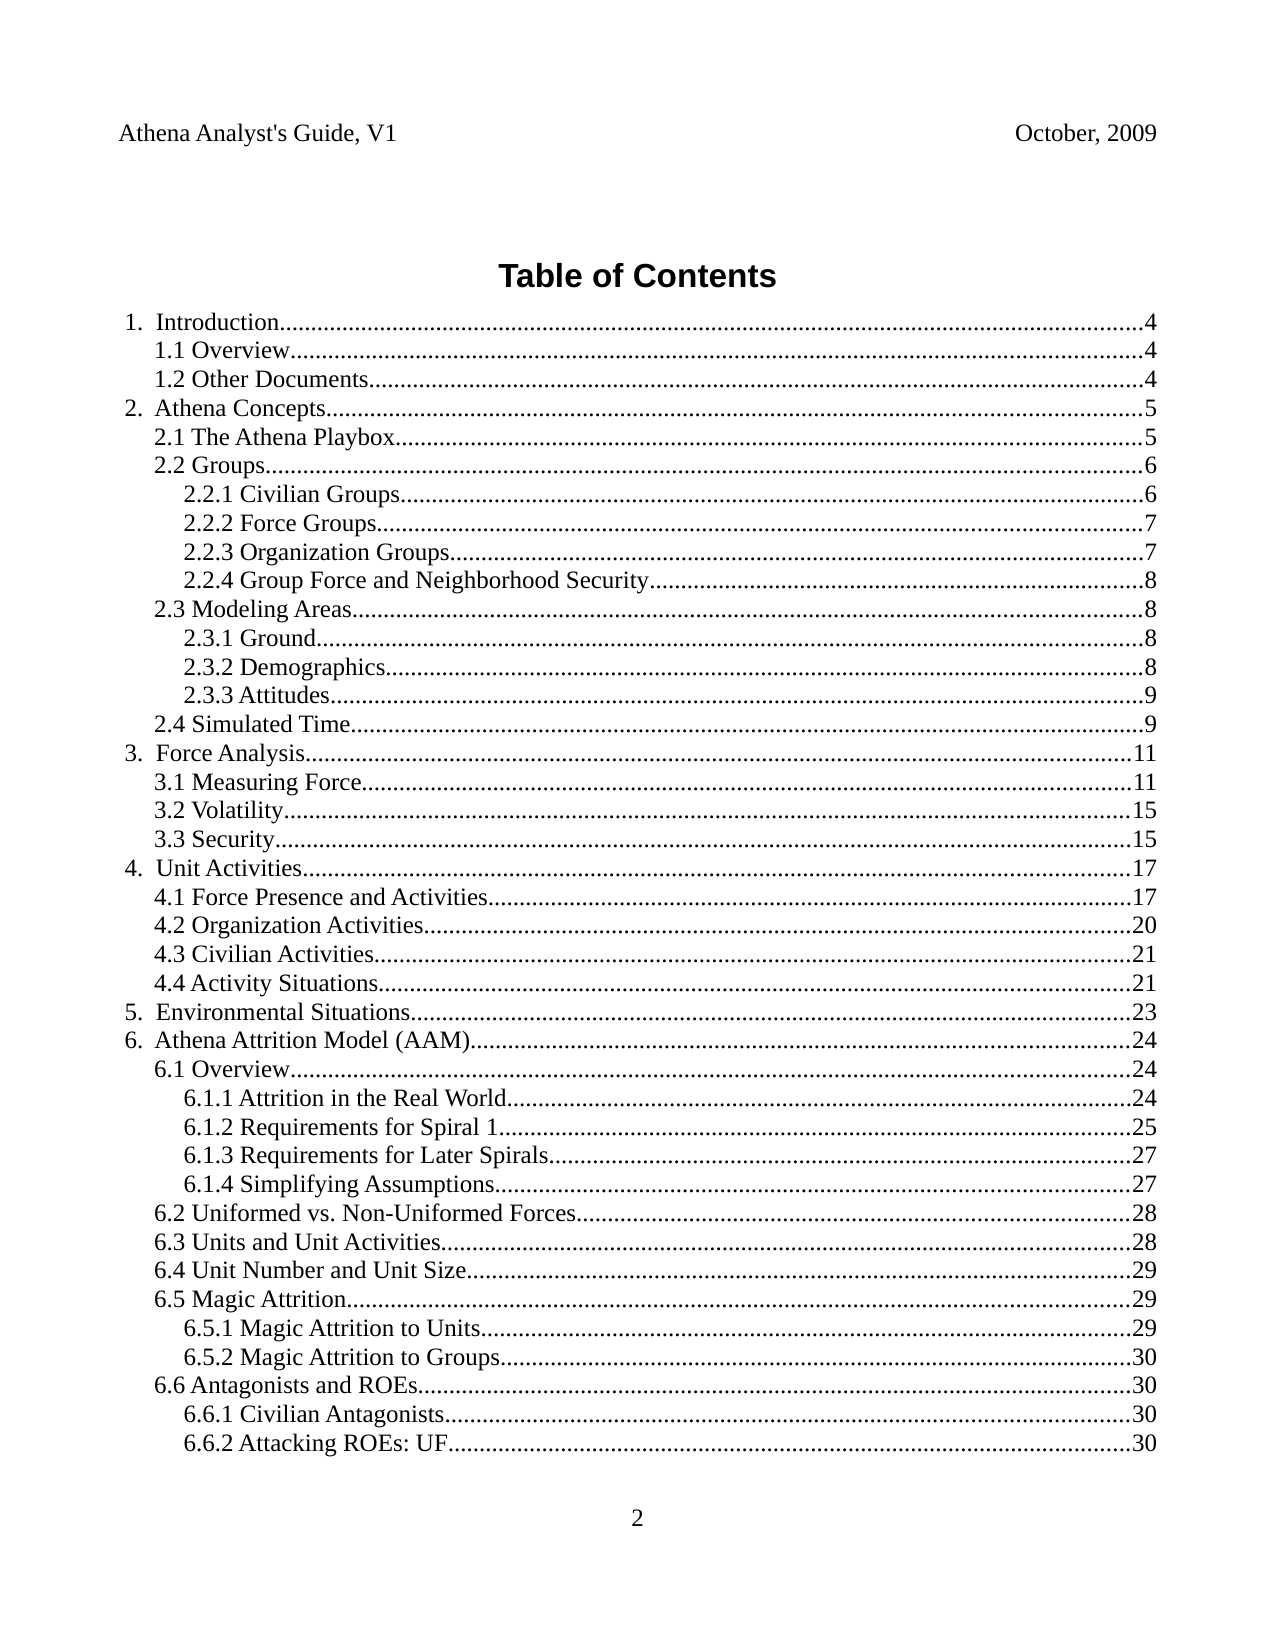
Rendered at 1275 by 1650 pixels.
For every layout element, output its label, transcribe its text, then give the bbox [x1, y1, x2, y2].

text 2. Athena Concepts 5 [118, 393, 1157, 422]
text 1.1 Overview 4 [148, 335, 1157, 364]
text 6.1.3 Requirements for Later Spirals 27 [177, 1140, 1157, 1169]
text 2.4 Simulated Time 9 [148, 709, 1157, 738]
text 6.4 Unit Number and Unit Size 29 [148, 1255, 1157, 1284]
text 2.3.2 Demographics 8 [177, 652, 1157, 680]
text 2.3.3 Attitudes 9 [177, 680, 1157, 709]
text 2.3 Modeling Areas 8 [148, 594, 1157, 623]
text 6. Athena Attrition Model (AAM) 24 [118, 1025, 1157, 1054]
text 3.1 Measuring Force 11 [148, 767, 1157, 795]
text 4.3 Civilian Activities 21 [148, 939, 1157, 968]
text 4.1 Force Presence and Activities 17 [148, 882, 1157, 910]
text 6.6.2 Attacking ROEs: UF 30 [177, 1428, 1157, 1457]
text 2.1 The Athena Playbox 5 [148, 422, 1157, 450]
text 1. Introduction 4 [118, 307, 1157, 335]
text 2.3.1 Ground 8 [177, 623, 1157, 652]
text 6.6 Antagonists and ROEs 30 [148, 1370, 1157, 1399]
text 4.4 Activity Situations 21 [148, 968, 1157, 997]
text 3.3 Security 15 [148, 824, 1157, 853]
text 6.1.1 Attrition in the Real World 24 [177, 1083, 1157, 1112]
text 6.5.1 Magic Attrition to Units 29 [177, 1313, 1157, 1342]
text 3. Force Analysis 11 [118, 738, 1157, 767]
text 6.5.2 Magic Attrition to Groups 30 [177, 1342, 1157, 1370]
text 6.5 Magic Attrition 29 [148, 1284, 1157, 1313]
text 3.2 Volatility 15 [148, 795, 1157, 824]
subtitle Table of Contents [118, 256, 1157, 294]
text 6.6.1 Civilian Antagonists 30 [177, 1399, 1157, 1428]
text 6.1.4 Simplifying Assumptions 27 [177, 1169, 1157, 1198]
text 6.1.2 Requirements for Spiral 1 25 [177, 1112, 1157, 1140]
text 6.2 Uniformed vs. Non-Uniformed Forces 28 [148, 1198, 1157, 1227]
text 6.3 Units and Unit Activities 28 [148, 1227, 1157, 1255]
text 5. Environmental Situations 23 [118, 997, 1157, 1025]
text 2.2 Groups 6 [148, 450, 1157, 479]
text 2.2.2 Force Groups 7 [177, 508, 1157, 537]
text 6.1 Overview 24 [148, 1054, 1157, 1083]
text 2.2.3 Organization Groups 7 [177, 537, 1157, 565]
text 2.2.1 Civilian Groups 6 [177, 479, 1157, 508]
text 1.2 Other Documents 4 [148, 364, 1157, 393]
text 4.2 Organization Activities 20 [148, 910, 1157, 939]
text 2.2.4 Group Force and Neighborhood Security 8 [177, 565, 1157, 594]
text 4. Unit Activities 17 [118, 853, 1157, 882]
